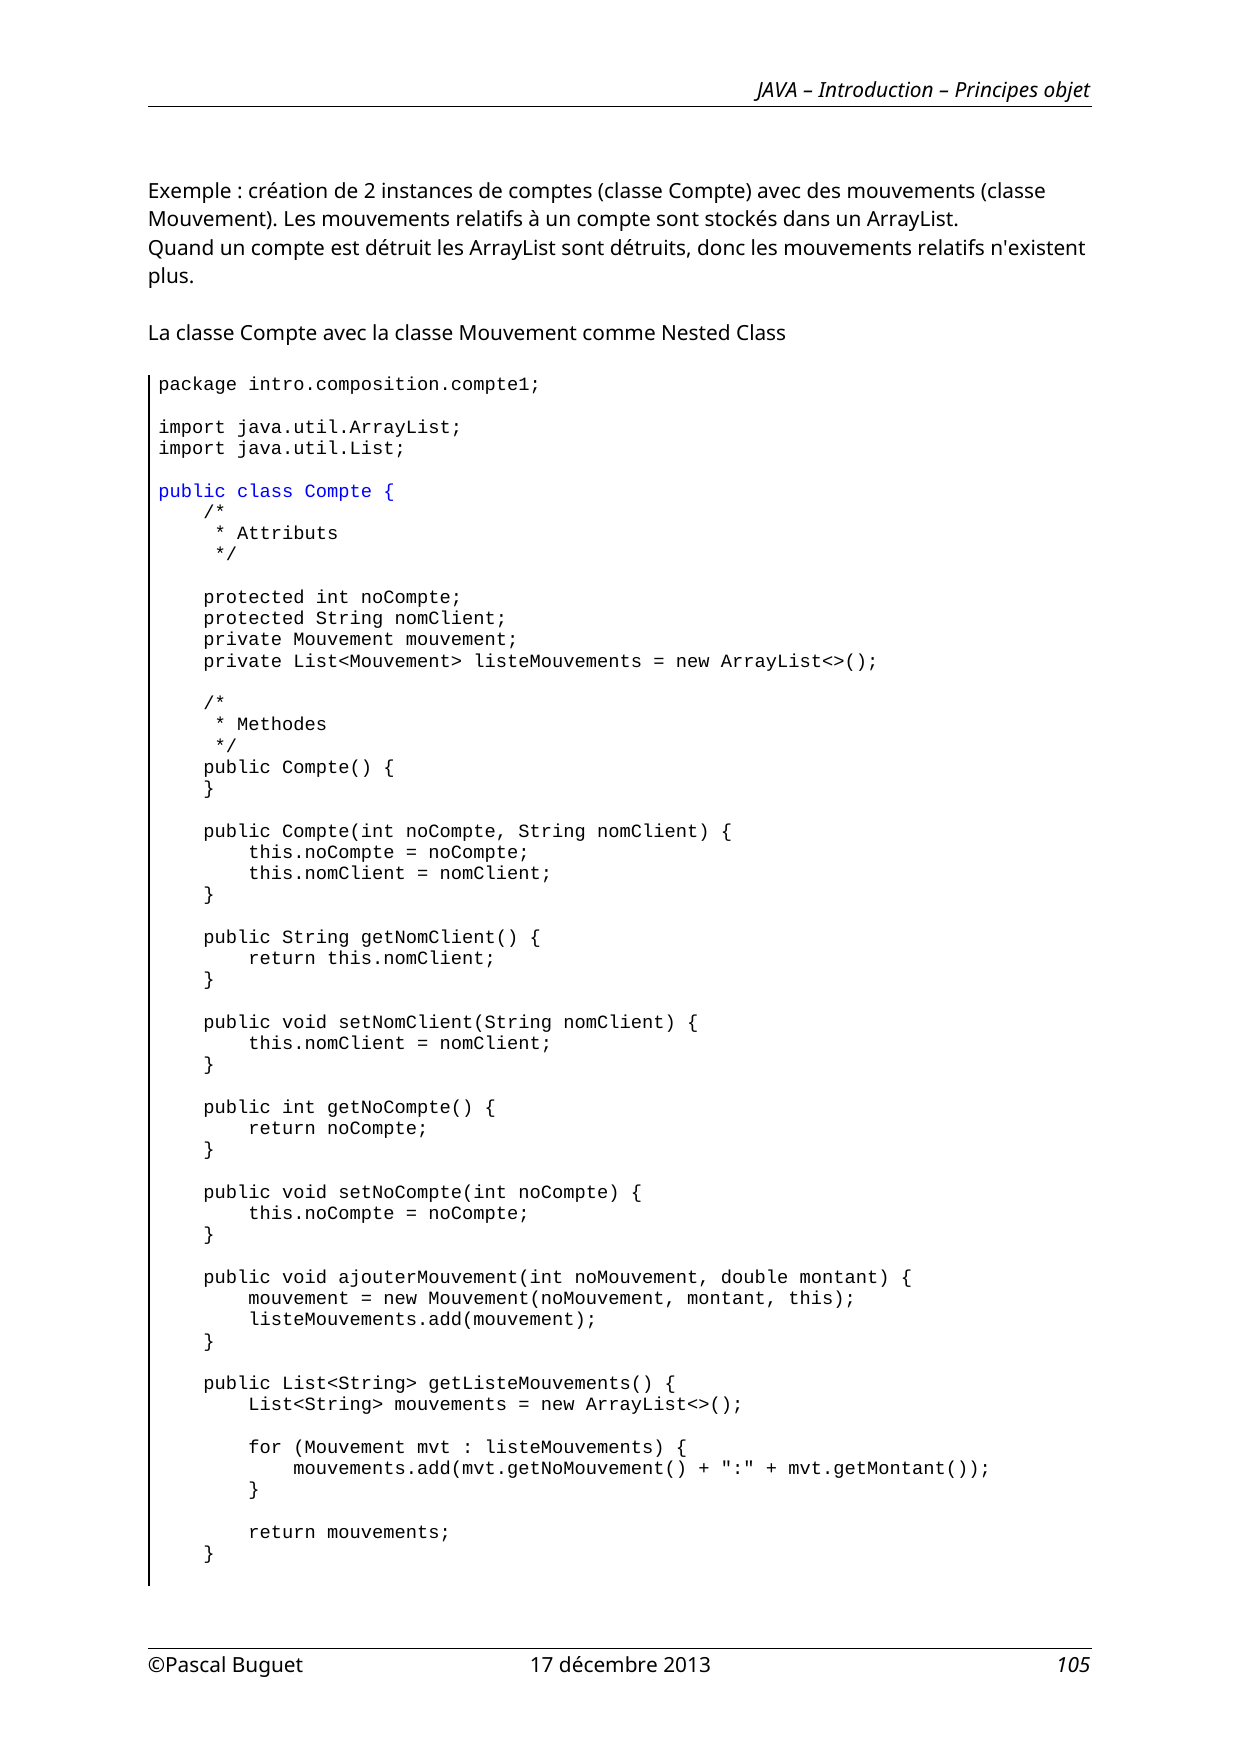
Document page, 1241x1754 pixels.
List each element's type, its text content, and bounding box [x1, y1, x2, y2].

text import java.util.ArrayList; [150, 418, 1092, 439]
text for (Mouvement mvt : listeMouvements) { [150, 1438, 1092, 1459]
text List<String> mouvements = new ArrayList<>(); [150, 1395, 1092, 1416]
text /* [150, 503, 1092, 524]
text protected int noCompte; [150, 588, 1092, 609]
text this.noCompte = noCompte; [150, 843, 1092, 864]
text return noCompte; [150, 1119, 1092, 1140]
text * Attributs [150, 524, 1092, 545]
text private Mouvement mouvement; [150, 630, 1092, 651]
text mouvements.add(mvt.getNoMouvement() + ":" + mvt.getMontant()); [150, 1459, 1092, 1480]
text package intro.composition.compte1; [150, 375, 1092, 396]
text } [150, 970, 1092, 991]
text this.noCompte = noCompte; [150, 1204, 1092, 1225]
text public int getNoCompte() { [150, 1098, 1092, 1119]
text */ [150, 545, 1092, 566]
text import java.util.List; [150, 439, 1092, 460]
text public String getNomClient() { [150, 928, 1092, 949]
text } [150, 1544, 1092, 1565]
text public class Compte { [150, 481, 1092, 503]
text } [150, 1055, 1092, 1076]
text La classe Compte avec la classe Mouvement comme Nested Class [148, 318, 1092, 347]
text } [150, 1140, 1092, 1161]
text * Methodes [150, 715, 1092, 736]
text return this.nomClient; [150, 949, 1092, 970]
text } [150, 779, 1092, 800]
text private List<Mouvement> listeMouvements = new ArrayList<>(); [150, 651, 1092, 673]
text } [150, 1480, 1092, 1501]
text mouvement = new Mouvement(noMouvement, montant, this); [150, 1289, 1092, 1310]
text listeMouvements.add(mouvement); [150, 1310, 1092, 1331]
text /* [150, 694, 1092, 715]
text public Compte() { [150, 758, 1092, 779]
text public void ajouterMouvement(int noMouvement, double montant) { [150, 1268, 1092, 1289]
text public void setNoCompte(int noCompte) { [150, 1183, 1092, 1204]
text this.nomClient = nomClient; [150, 864, 1092, 885]
text */ [150, 736, 1092, 758]
text public void setNomClient(String nomClient) { [150, 1013, 1092, 1034]
text Exemple : création de 2 instances de comptes (classe Compte) avec des mouvements (classe Mouvement). Les mouvements relatifs à un compte sont stockés dans un ArrayList. [148, 176, 1092, 233]
text protected String nomClient; [150, 609, 1092, 630]
text public Compte(int noCompte, String nomClient) { [150, 821, 1092, 843]
text public List<String> getListeMouvements() { [150, 1374, 1092, 1395]
text return mouvements; [150, 1523, 1092, 1544]
text this.nomClient = nomClient; [150, 1034, 1092, 1055]
text } [150, 1225, 1092, 1246]
text Quand un compte est détruit les ArrayList sont détruits, donc les mouvements relatifs n'existent plus. [148, 233, 1092, 290]
text } [150, 1331, 1092, 1353]
text } [150, 885, 1092, 906]
